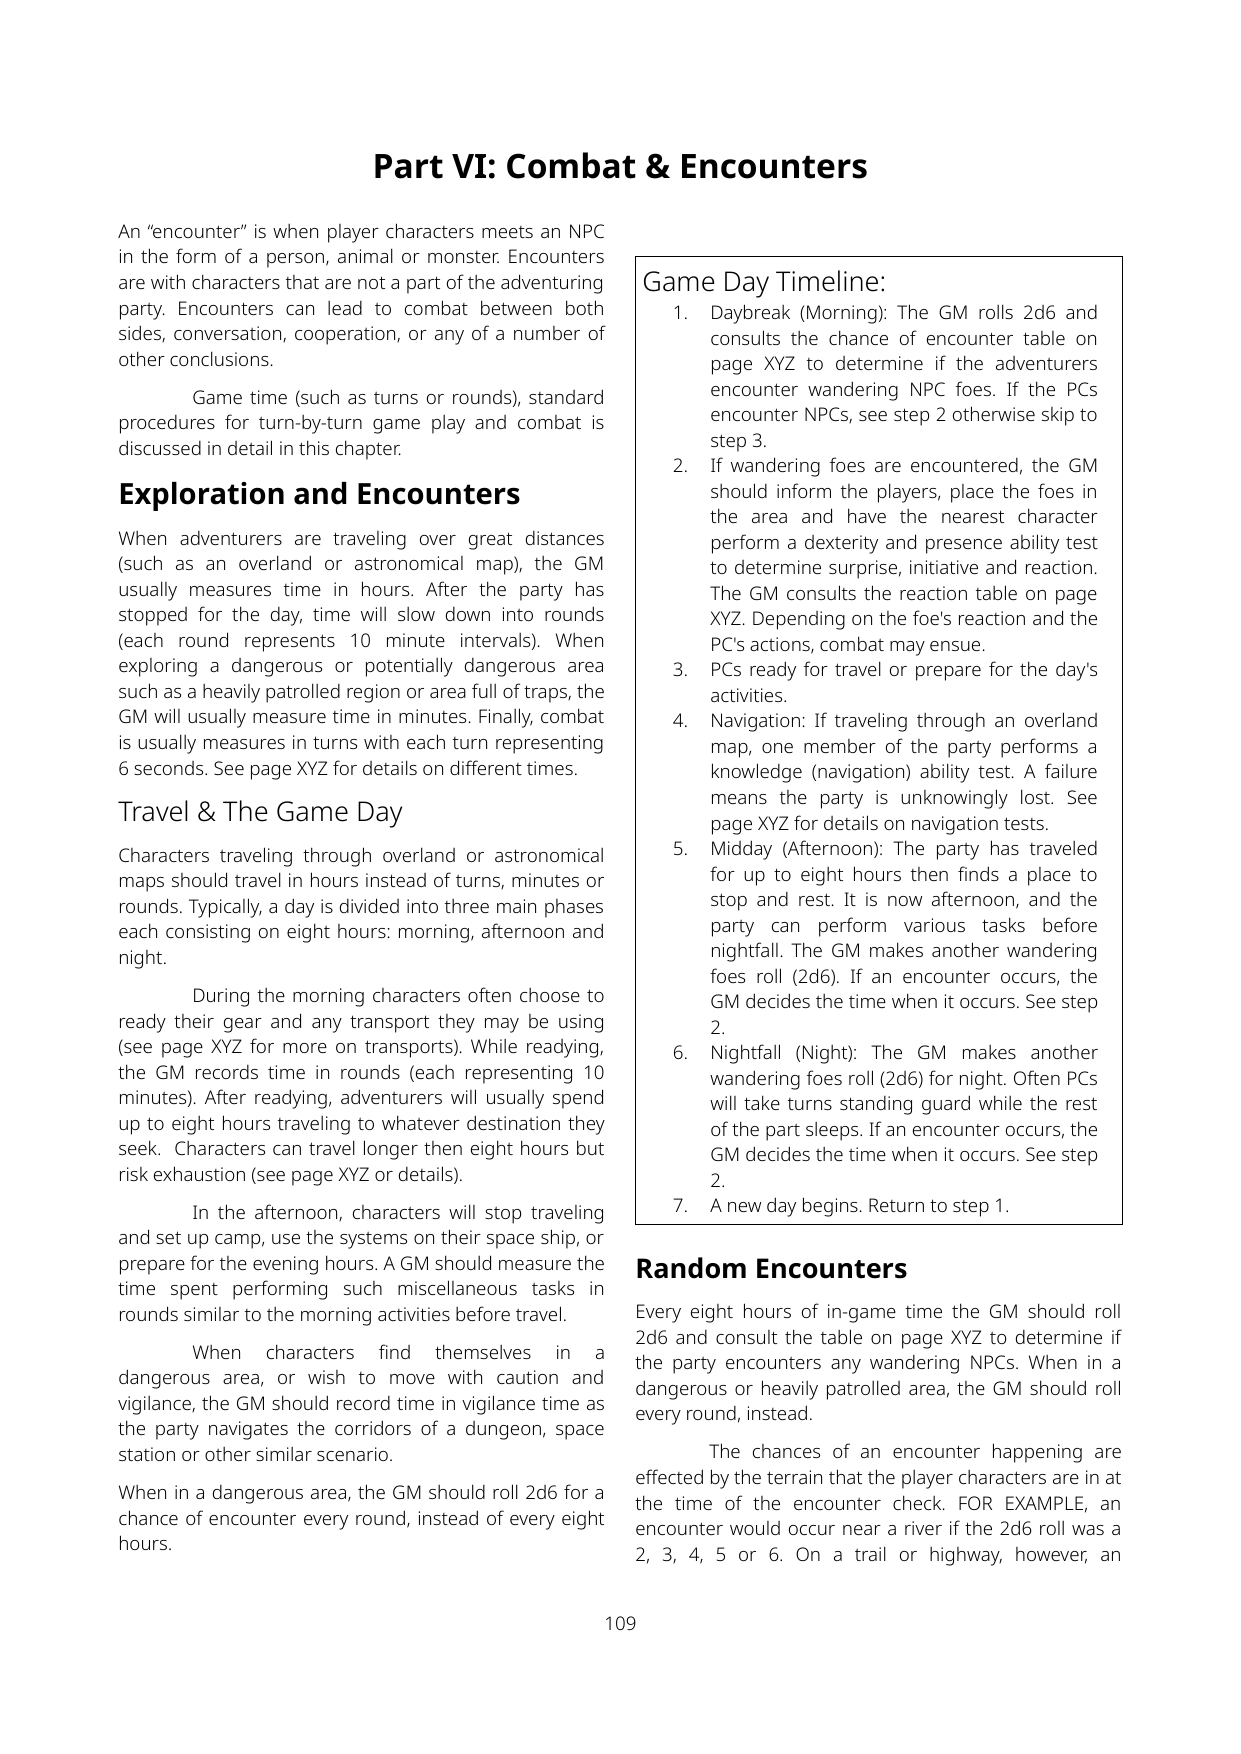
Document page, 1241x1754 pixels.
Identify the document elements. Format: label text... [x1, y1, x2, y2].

text When in a dangerous area, the GM should roll 2d6 for a chance of encounter every round, instead of every eight hours. [118, 1479, 605, 1556]
table_header Game Day Timeline: Daybreak (Morning): The GM rolls 2d6 and consults the chance of encounter table on page XYZ to determine if the adventurers encounter wandering NPC foes. If the PCs encounter NPCs, see step 2 otherwise skip to step 3. If wandering foes are encountered, the GM should inform the players, place the foes in the area and have the nearest character perform a dexterity and presence ability test to determine surprise, initiative and reaction. The GM consults the reaction table on page XYZ. Depending on the foe's reaction and the PC's actions, combat may ensue. PCs ready for travel or prepare for the day's activities. Navigation: If traveling through an overland map, one member of the party performs a knowledge (navigation) ability test. A failure means the party is unknowingly lost. See page XYZ for details on navigation tests. Midday (Afternoon): The party has traveled for up to eight hours then finds a place to stop and rest. It is now afternoon, and the party can perform various tasks before nightfall. The GM makes another wandering foes roll (2d6). If an encounter occurs, the GM decides the time when it occurs. See step 2. Nightfall (Night): The GM makes another wandering foes roll (2d6) for night. Often PCs will take turns standing guard while the rest of the part sleeps. If an encounter occurs, the GM decides the time when it occurs. See step 2. A new day begins. Return to step 1. [636, 257, 1122, 1224]
subtitle Random Encounters [635, 1249, 1122, 1286]
text Characters traveling through overland or astronomical maps should travel in hours instead of turns, minutes or rounds. Typically, a day is divided into three main phases each consisting on eight hours: morning, afternoon and night. [118, 842, 605, 970]
text Exploration and Encounters [118, 473, 605, 513]
text Travel & The Game Day [118, 793, 605, 830]
text An “encounter” is when player characters meets an NPC in the form of a person, animal or monster. Encounters are with characters that are not a part of the adventuring party. Encounters can lead to combat between both sides, conversation, cooperation, or any of a number of other conclusions. [118, 218, 605, 371]
text Game time (such as turns or rounds), standard procedures for turn-by-turn game play and combat is discussed in detail in this chapter. [118, 384, 605, 461]
text The chances of an encounter happening are effected by the terrain that the player characters are in at the time of the encounter check. FOR EXAMPLE, an encounter would occur near a river if the 2d6 roll was a 2, 3, 4, 5 or 6. On a trail or highway, however, an [635, 1439, 1122, 1566]
text In the afternoon, characters will stop traveling and set up camp, use the systems on their space ship, or prepare for the evening hours. A GM should measure the time spent performing such miscellaneous tasks in rounds similar to the morning activities before travel. [118, 1199, 605, 1327]
text During the morning characters often choose to ready their gear and any transport they may be using (see page XYZ for more on transports). While readying, the GM records time in rounds (each representing 10 minutes). After readying, adventurers will usually spend up to eight hours traveling to whatever destination they seek. Characters can travel longer then eight hours but risk exhaustion (see page XYZ or details). [118, 982, 605, 1187]
text When adventurers are traveling over great distances (such as an overland or astronomical map), the GM usually measures time in hours. After the party has stopped for the day, time will slow down into rounds (each round represents 10 minute intervals). When exploring a dangerous or potentially dangerous area such as a heavily patrolled region or area full of traps, the GM will usually measure time in minutes. Finally, combat is usually measures in turns with each turn representing 6 seconds. See page XYZ for details on different times. [118, 525, 605, 780]
text When characters find themselves in a dangerous area, or wish to move with caution and vigilance, the GM should record time in vigilance time as the party navigates the corridors of a dungeon, space station or other similar scenario. [118, 1339, 605, 1467]
text Every eight hours of in-game time the GM should roll 2d6 and consult the table on page XYZ to determine if the party encounters any wandering NPCs. When in a dangerous or heavily patrolled area, the GM should roll every round, instead. [635, 1299, 1122, 1426]
